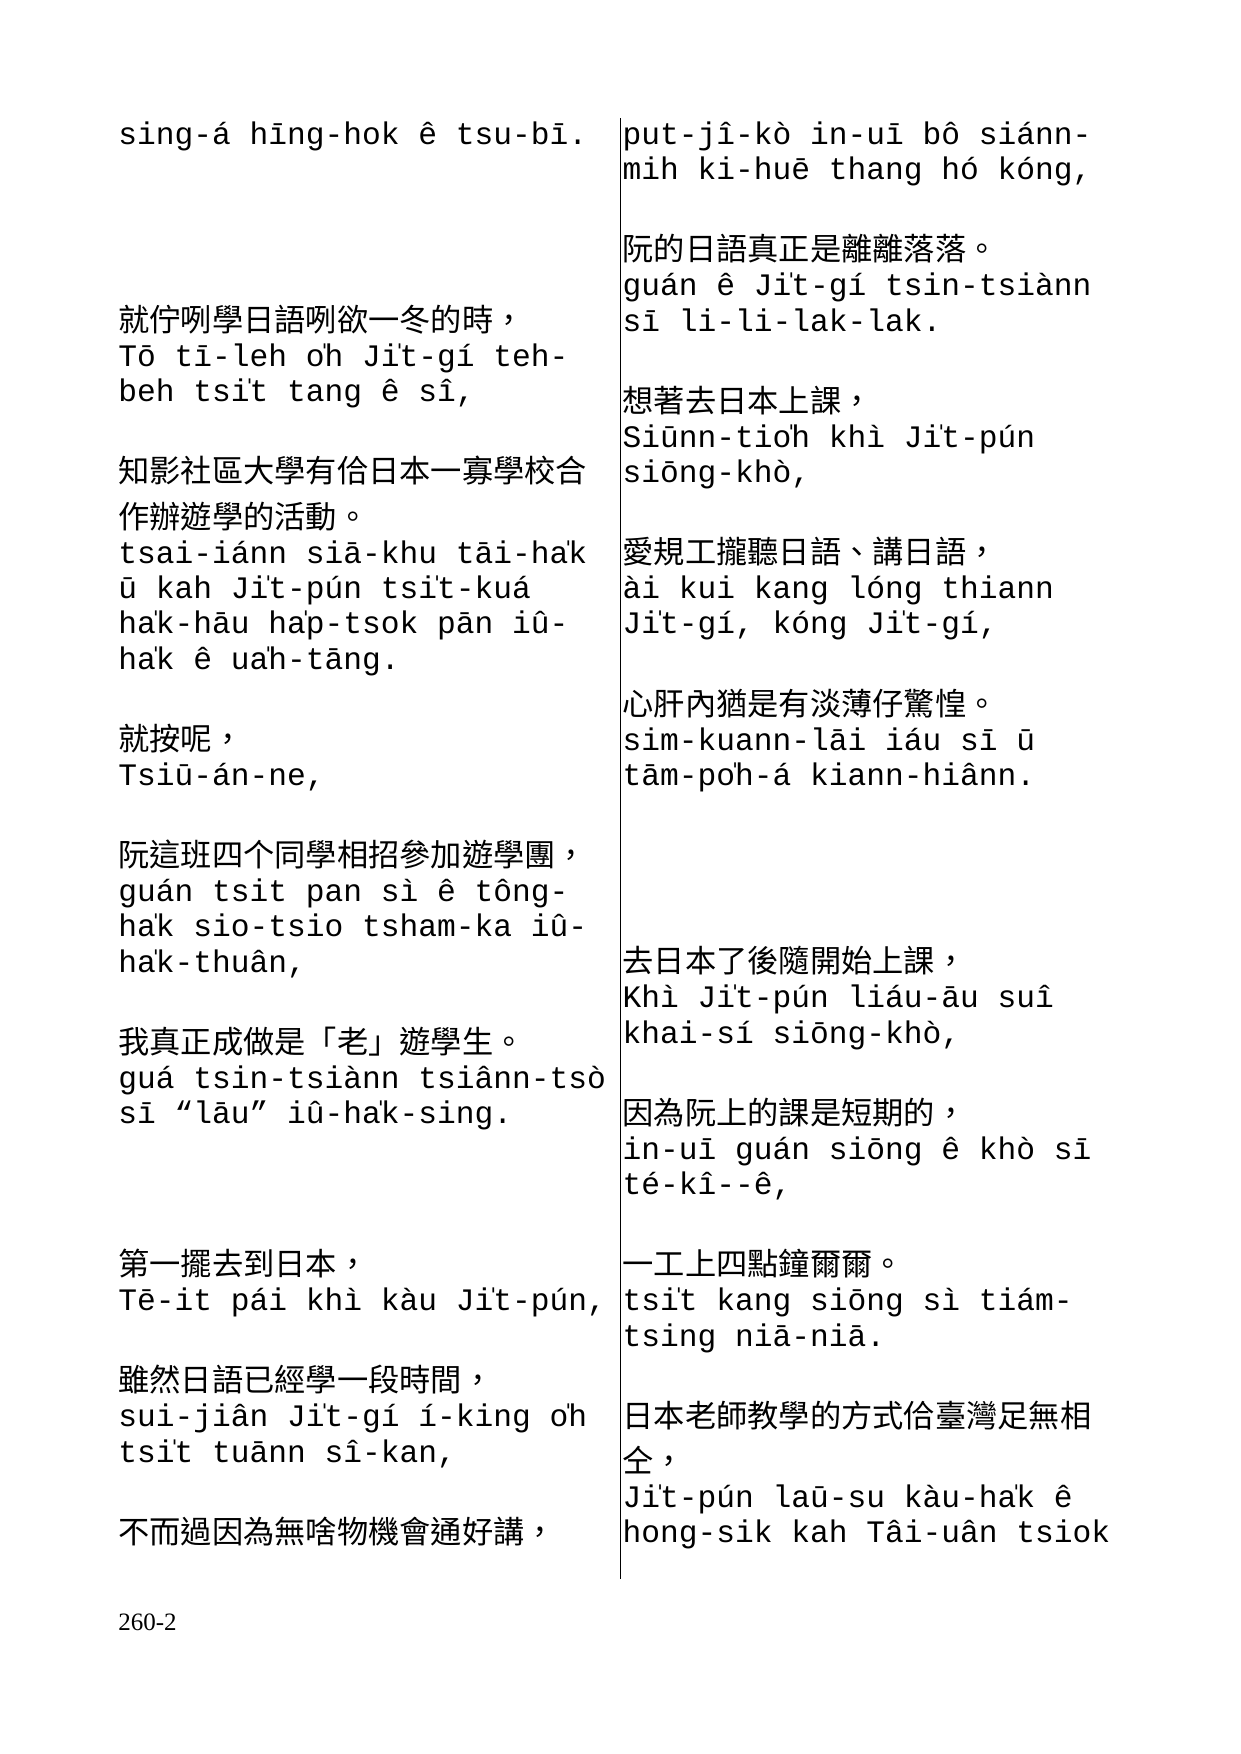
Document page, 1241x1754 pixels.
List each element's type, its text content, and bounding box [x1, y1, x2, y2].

text 不而過因為無啥物機會通好講， [118, 1507, 618, 1552]
text 阮的日語真正是離離落落。 [622, 224, 1122, 269]
text 阮這班四个同學相招參加遊學團， [118, 830, 618, 875]
text Tsiū-án-ne, [118, 759, 618, 795]
text guán ê Ji̍t-gí tsin-tsiànn sī li-li-lak-lak. [622, 269, 1122, 340]
text put-jî-kò in-uī bô siánn-mih ki-huē thang hó kóng, [622, 118, 1122, 189]
text 就佇咧學日語咧欲一冬的時， [118, 295, 618, 340]
text 知影社區大學有佮日本一寡學校合作辦遊學的活動。 [118, 447, 618, 537]
text tsai-iánn siā-khu tāi-ha̍k ū kah Ji̍t-pún tsi̍t-kuá ha̍k-hāu ha̍p-tsok pān iû-ha̍k ê ua̍h-tāng. [118, 537, 618, 679]
text 想著去日本上課， [622, 376, 1122, 421]
text 日本老師教學的方式佮臺灣足無相仝， [622, 1391, 1122, 1481]
text 就按呢， [118, 714, 618, 759]
text sui-jiân Ji̍t-gí í-king o̍h tsi̍t tuānn sî-kan, [118, 1401, 618, 1471]
text 第一擺去到日本， [118, 1239, 618, 1284]
text Ji̍t-pún laū-su kàu-ha̍k ê hong-sik kah Tâi-uân tsiok [622, 1481, 1122, 1552]
text Khì Ji̍t-pún liáu-āu suî khai-sí siōng-khò, [622, 982, 1122, 1052]
text guá tsin-tsiànn tsiânn-tsò sī “lāu” iû-ha̍k-sing. [118, 1062, 618, 1133]
text 愛規工攏聽日語、講日語， [622, 527, 1122, 572]
text Tē-it pái khì kàu Ji̍t-pún, [118, 1284, 618, 1320]
text in-uī guán siōng ê khò sī té-kî--ê, [622, 1133, 1122, 1204]
text sing-á hīng-hok ê tsu-bī. [118, 118, 618, 153]
text 一工上四點鐘爾爾。 [622, 1239, 1122, 1284]
text Siūnn-tio̍h khì Ji̍t-pún siōng-khò, [622, 421, 1122, 492]
text ài kui kang lóng thiann Ji̍t-gí, kóng Ji̍t-gí, [622, 572, 1122, 643]
text Tō tī-leh o̍h Ji̍t-gí teh-beh tsi̍t tang ê sî, [118, 340, 618, 411]
text sim-kuann-lāi iáu sī ū tām-po̍h-á kiann-hiânn. [622, 724, 1122, 795]
text 因為阮上的課是短期的， [622, 1088, 1122, 1133]
text 雖然日語已經學一段時間， [118, 1355, 618, 1401]
text 我真正成做是「老」遊學生。 [118, 1017, 618, 1062]
text 去日本了後隨開始上課， [622, 936, 1122, 982]
text guán tsit pan sì ê tông-ha̍k sio-tsio tsham-ka iû-ha̍k-thuân, [118, 875, 618, 982]
text 心肝內猶是有淡薄仔驚惶。 [622, 679, 1122, 724]
text tsi̍t kang siōng sì tiám-tsing niā-niā. [622, 1284, 1122, 1355]
